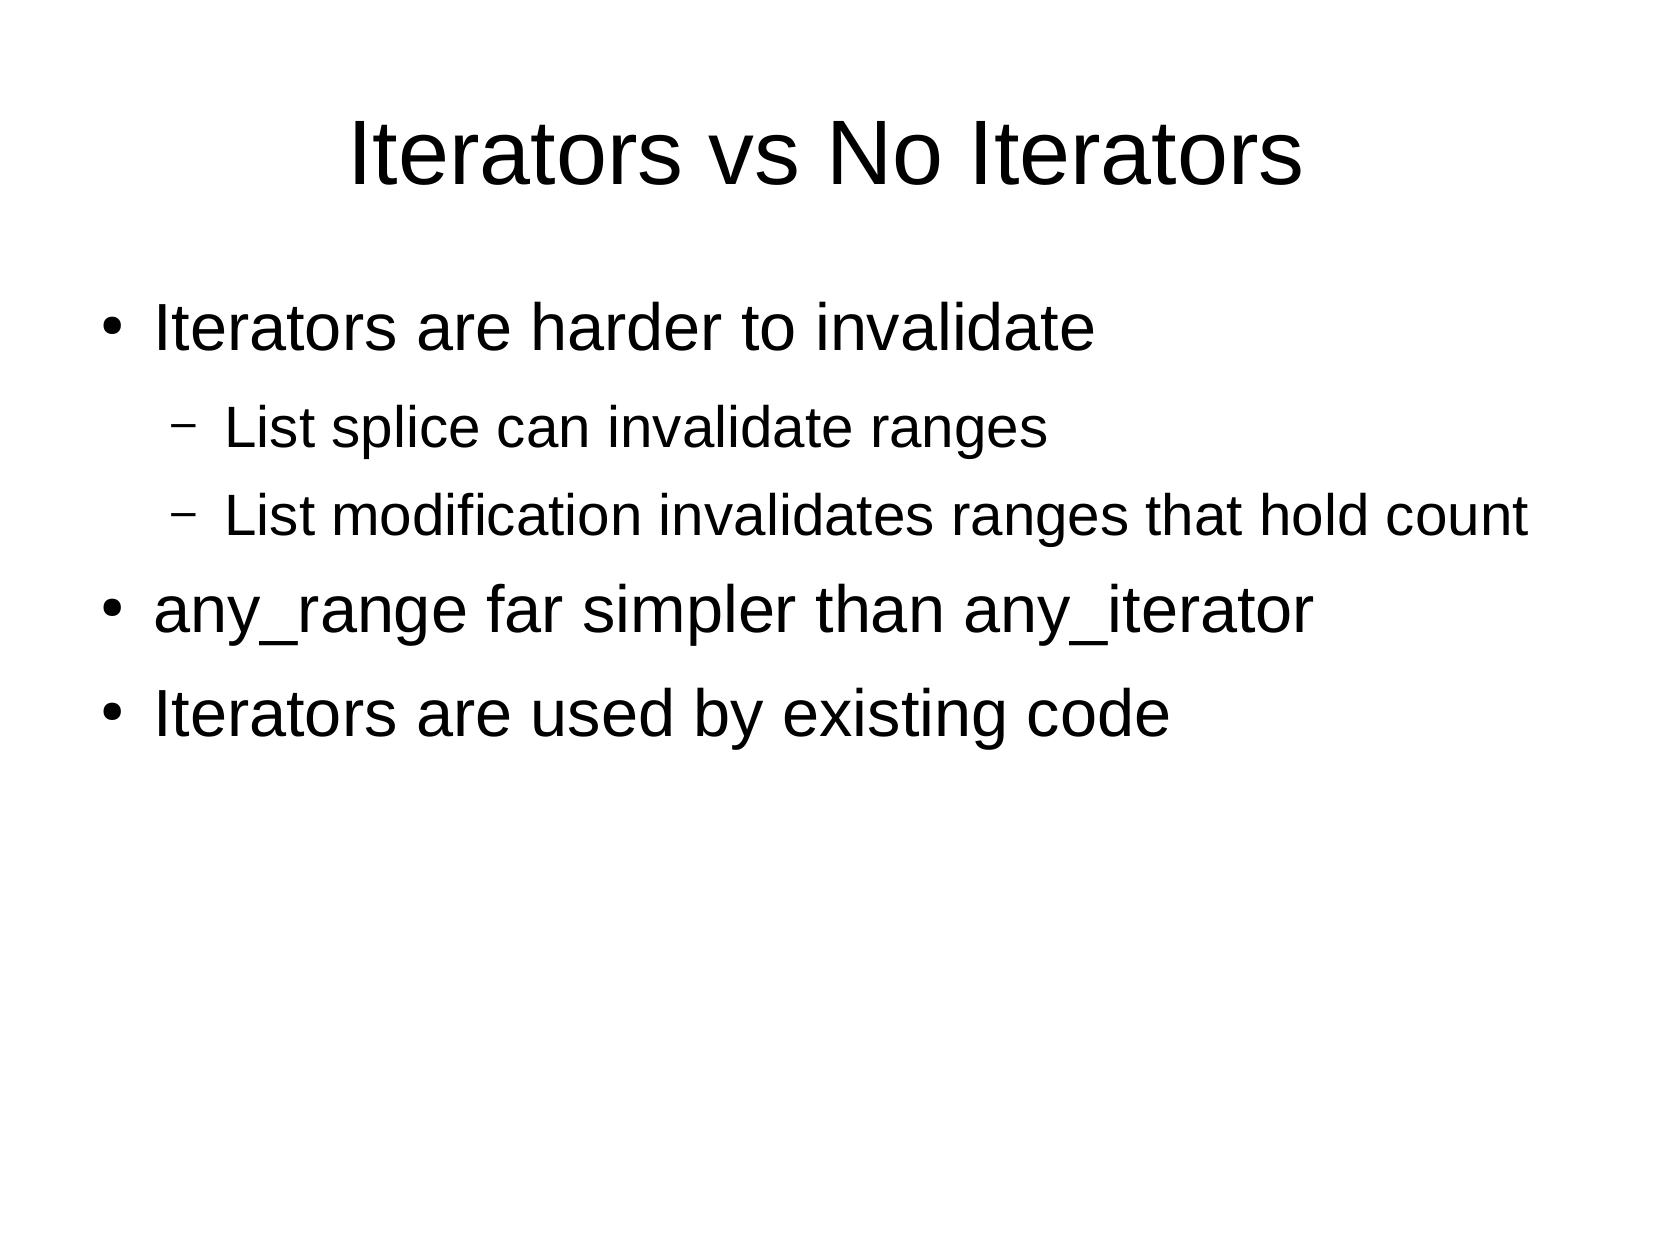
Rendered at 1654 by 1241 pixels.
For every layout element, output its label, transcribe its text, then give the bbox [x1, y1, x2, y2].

list Iterators are harder to invalidate List splice can invalidate ranges List modification invalidates ranges that hold count any_range far simpler than any_iterator Iterators are used by existing code [82, 290, 1571, 1010]
title Iterators vs No Iterators [82, 49, 1571, 257]
